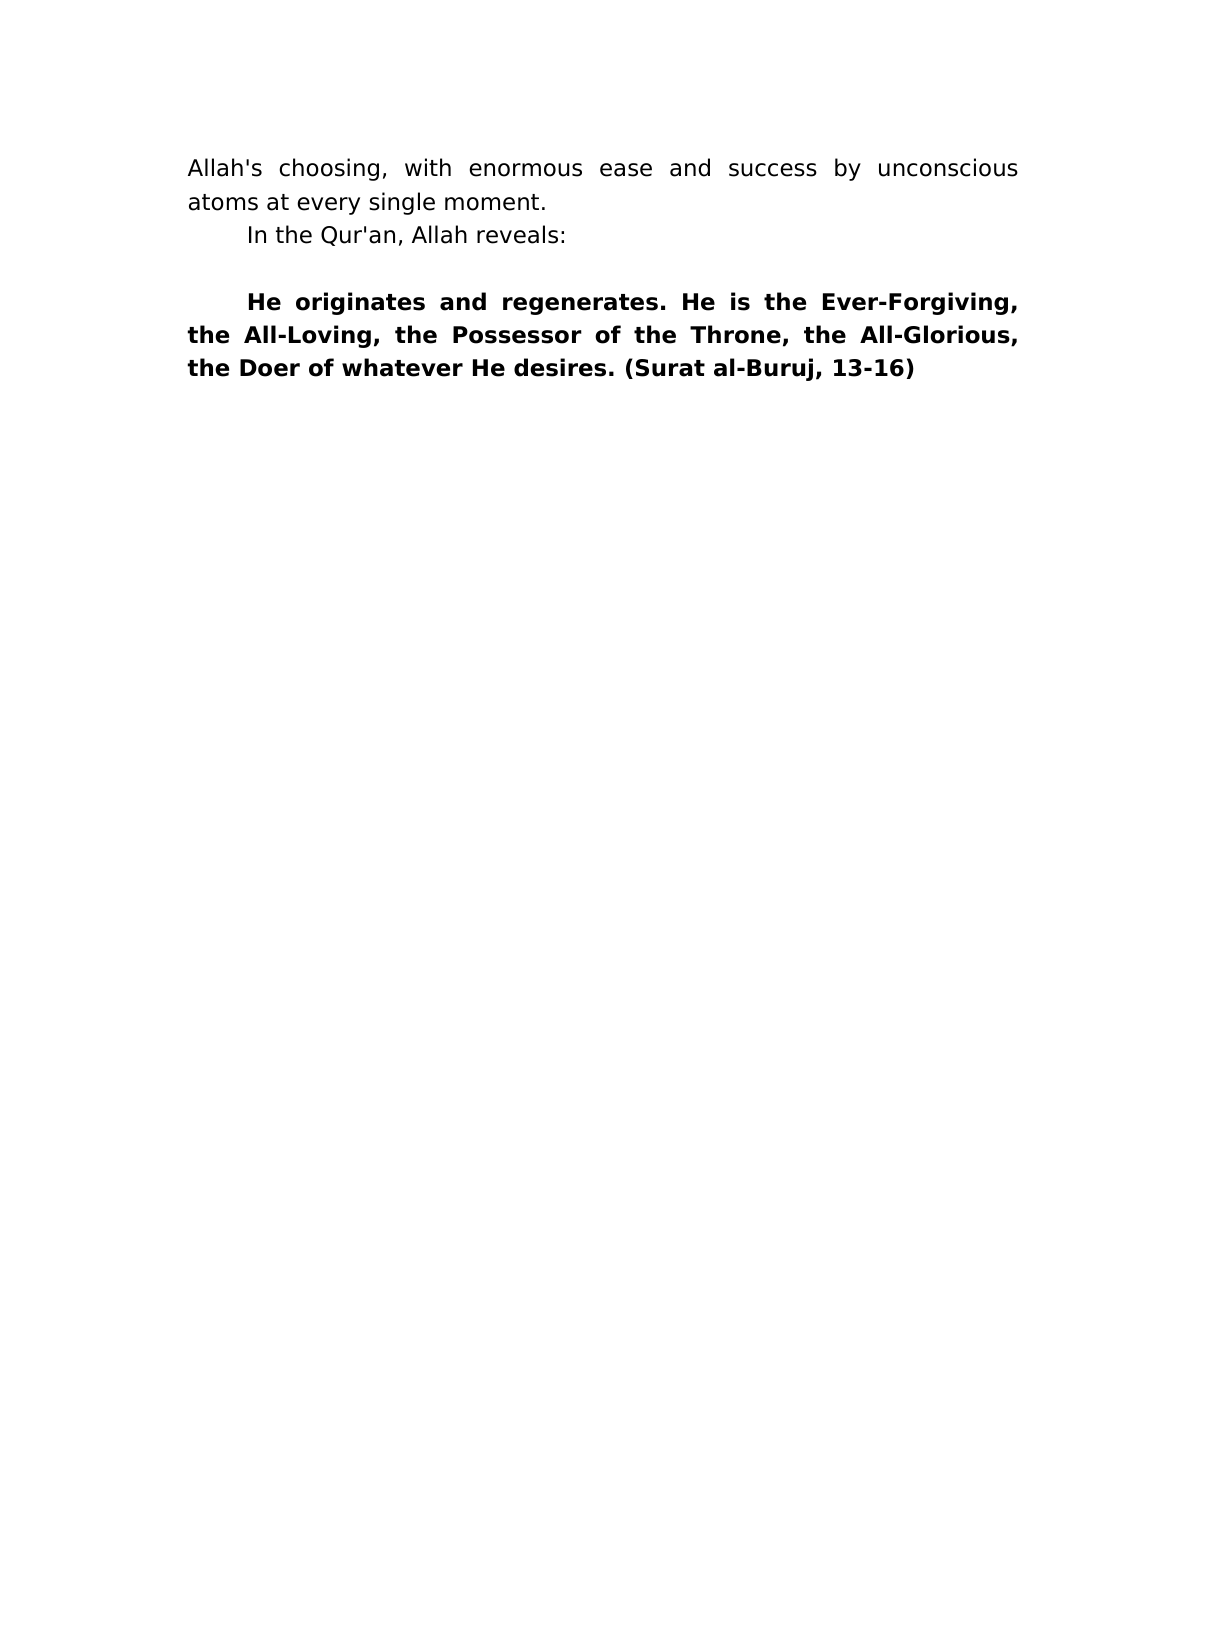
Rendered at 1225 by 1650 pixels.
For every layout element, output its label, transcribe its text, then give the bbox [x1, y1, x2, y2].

text Allah's choosing, with enormous ease and success by unconscious atoms at every single moment. [187, 150, 1020, 217]
text He originates and regenerates. He is the Ever-Forgiving, the All-Loving, the Possessor of the Throne, the All-Glorious, the Doer of whatever He desires. (Surat al-Buruj, 13-16) [187, 283, 1020, 383]
text In the Qur'an, Allah reveals: [187, 217, 1020, 250]
